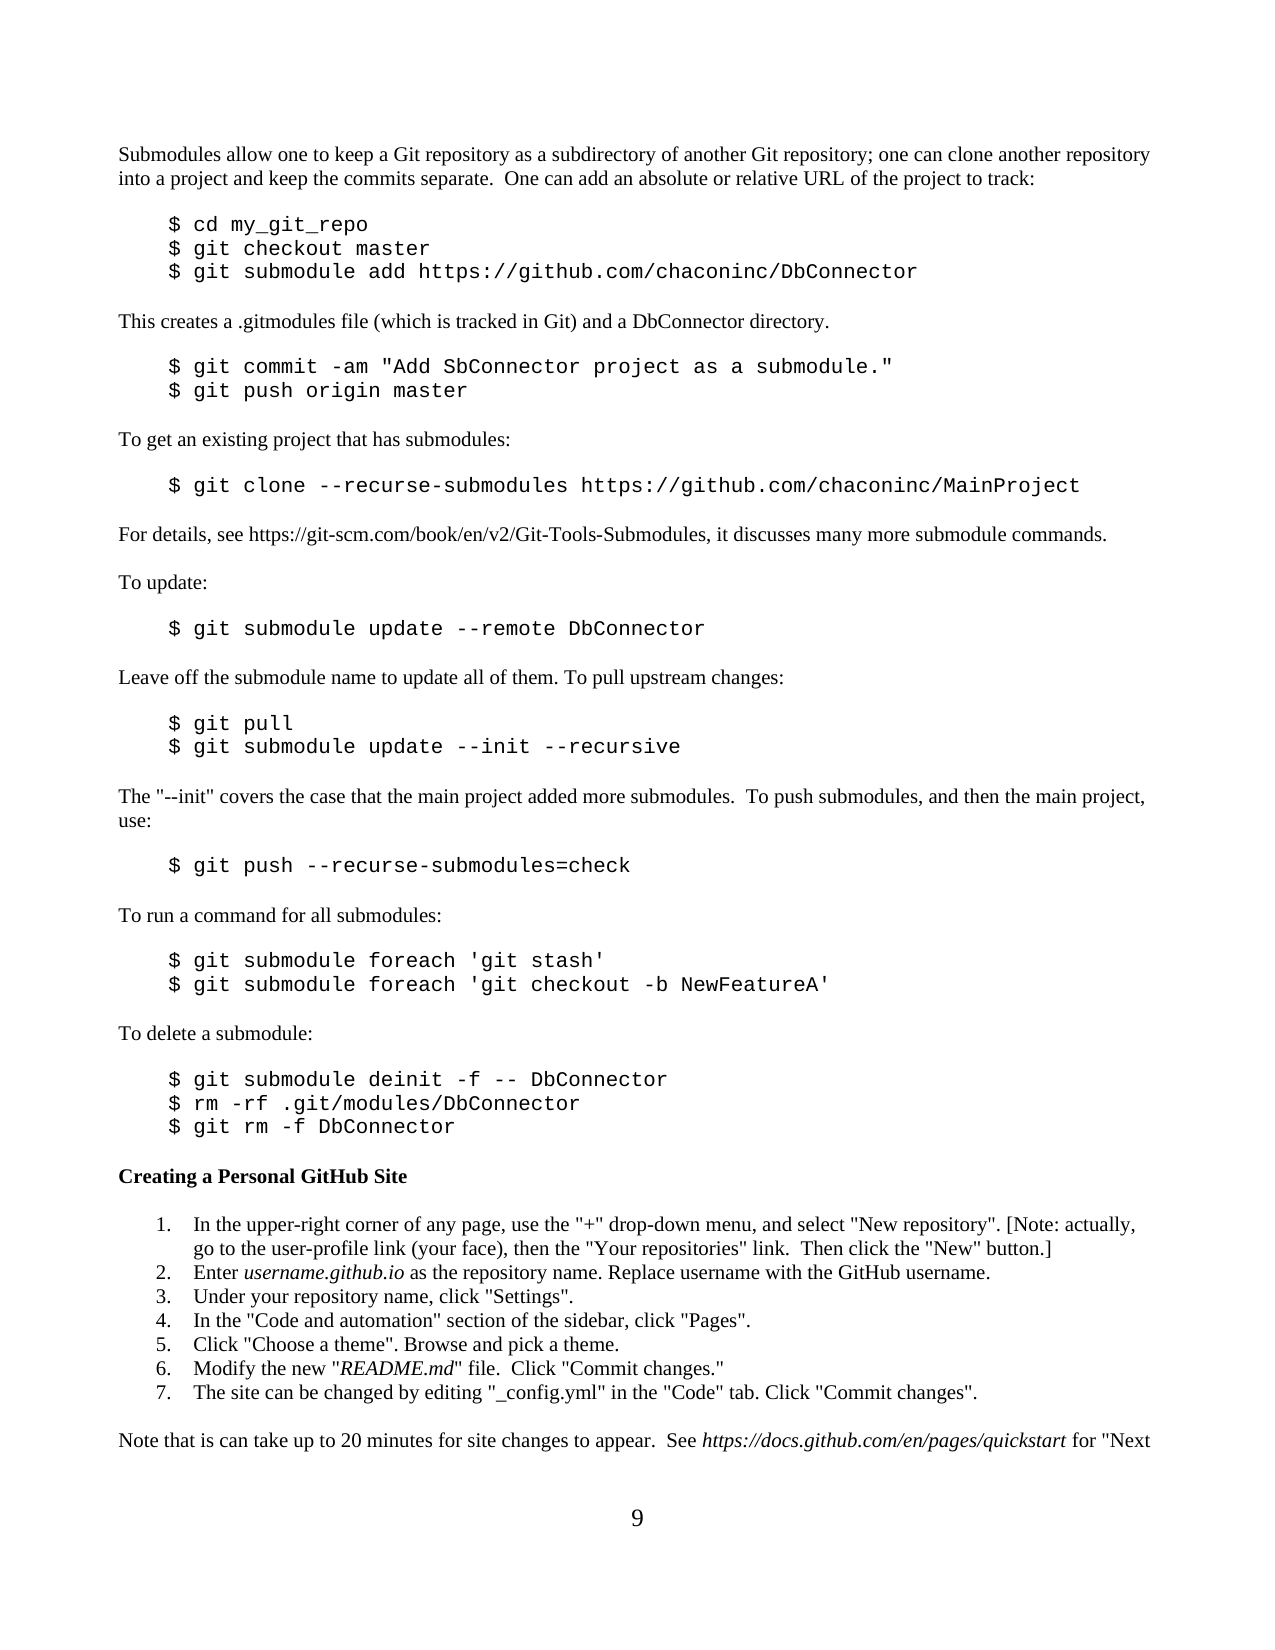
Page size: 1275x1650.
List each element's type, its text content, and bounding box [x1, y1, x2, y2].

text This creates a .gitmodules file (which is tracked in Git) and a DbConnector directory. [118, 308, 1157, 333]
list In the "Code and automation" section of the sidebar, click "Pages". [156, 1308, 1157, 1332]
text The "--init" covers the case that the main project added more submodules. To push submodules, and then the main project, use: [118, 783, 1157, 832]
text $ git push origin master [118, 380, 1157, 403]
text To get an existing project that has submodules: [118, 427, 1157, 451]
text Leave off the submodule name to update all of them. To pull upstream changes: [118, 665, 1157, 689]
text $ git submodule foreach 'git stash' [118, 950, 1157, 974]
text To delete a submodule: [118, 1021, 1157, 1045]
text $ git push --recurse-submodules=check [118, 855, 1157, 879]
text $ git submodule foreach 'git checkout -b NewFeatureA' [118, 974, 1157, 998]
text Creating a Personal GitHub Site [118, 1163, 1157, 1188]
text $ git rm -f DbConnector [118, 1116, 1157, 1140]
text $ git submodule update --remote DbConnector [118, 618, 1157, 641]
text $ cd my_git_repo [118, 214, 1157, 238]
text $ git pull [118, 713, 1157, 736]
list Under your repository name, click "Settings". [156, 1284, 1157, 1308]
text $ git submodule deinit -f -- DbConnector [118, 1069, 1157, 1093]
list Enter username.github.io as the repository name. Replace username with the GitHub username. [156, 1260, 1157, 1284]
list The site can be changed by editing "_config.yml" in the "Code" tab. Click "Commit changes". [156, 1380, 1157, 1404]
text To run a command for all submodules: [118, 903, 1157, 927]
text Note that is can take up to 20 minutes for site changes to appear. See https://docs.github.com/en/pages/quickstart for "Next [118, 1428, 1157, 1452]
text To update: [118, 570, 1157, 594]
text $ rm -rf .git/modules/DbConnector [118, 1093, 1157, 1116]
text $ git clone --recurse-submodules https://github.com/chaconinc/MainProject [118, 475, 1157, 498]
text $ git checkout master [118, 238, 1157, 261]
list In the upper-right corner of any page, use the "+" drop-down menu, and select "New repository". [Note: actually, go to the user-profile link (your face), then the "Your repositories" link. Then click the "New" button.] [156, 1212, 1157, 1260]
text Submodules allow one to keep a Git repository as a subdirectory of another Git repository; one can clone another repository into a project and keep the commits separate. One can add an absolute or relative URL of the project to track: [118, 142, 1157, 190]
list Modify the new "README.md" file. Click "Commit changes." [156, 1356, 1157, 1380]
text $ git commit -am "Add SbConnector project as a submodule." [118, 356, 1157, 380]
text $ git submodule add https://github.com/chaconinc/DbConnector [118, 261, 1157, 285]
text For details, see https://git-scm.com/book/en/v2/Git-Tools-Submodules, it discusses many more submodule commands. [118, 522, 1157, 546]
list Click "Choose a theme". Browse and pick a theme. [156, 1332, 1157, 1356]
text $ git submodule update --init --recursive [118, 736, 1157, 760]
